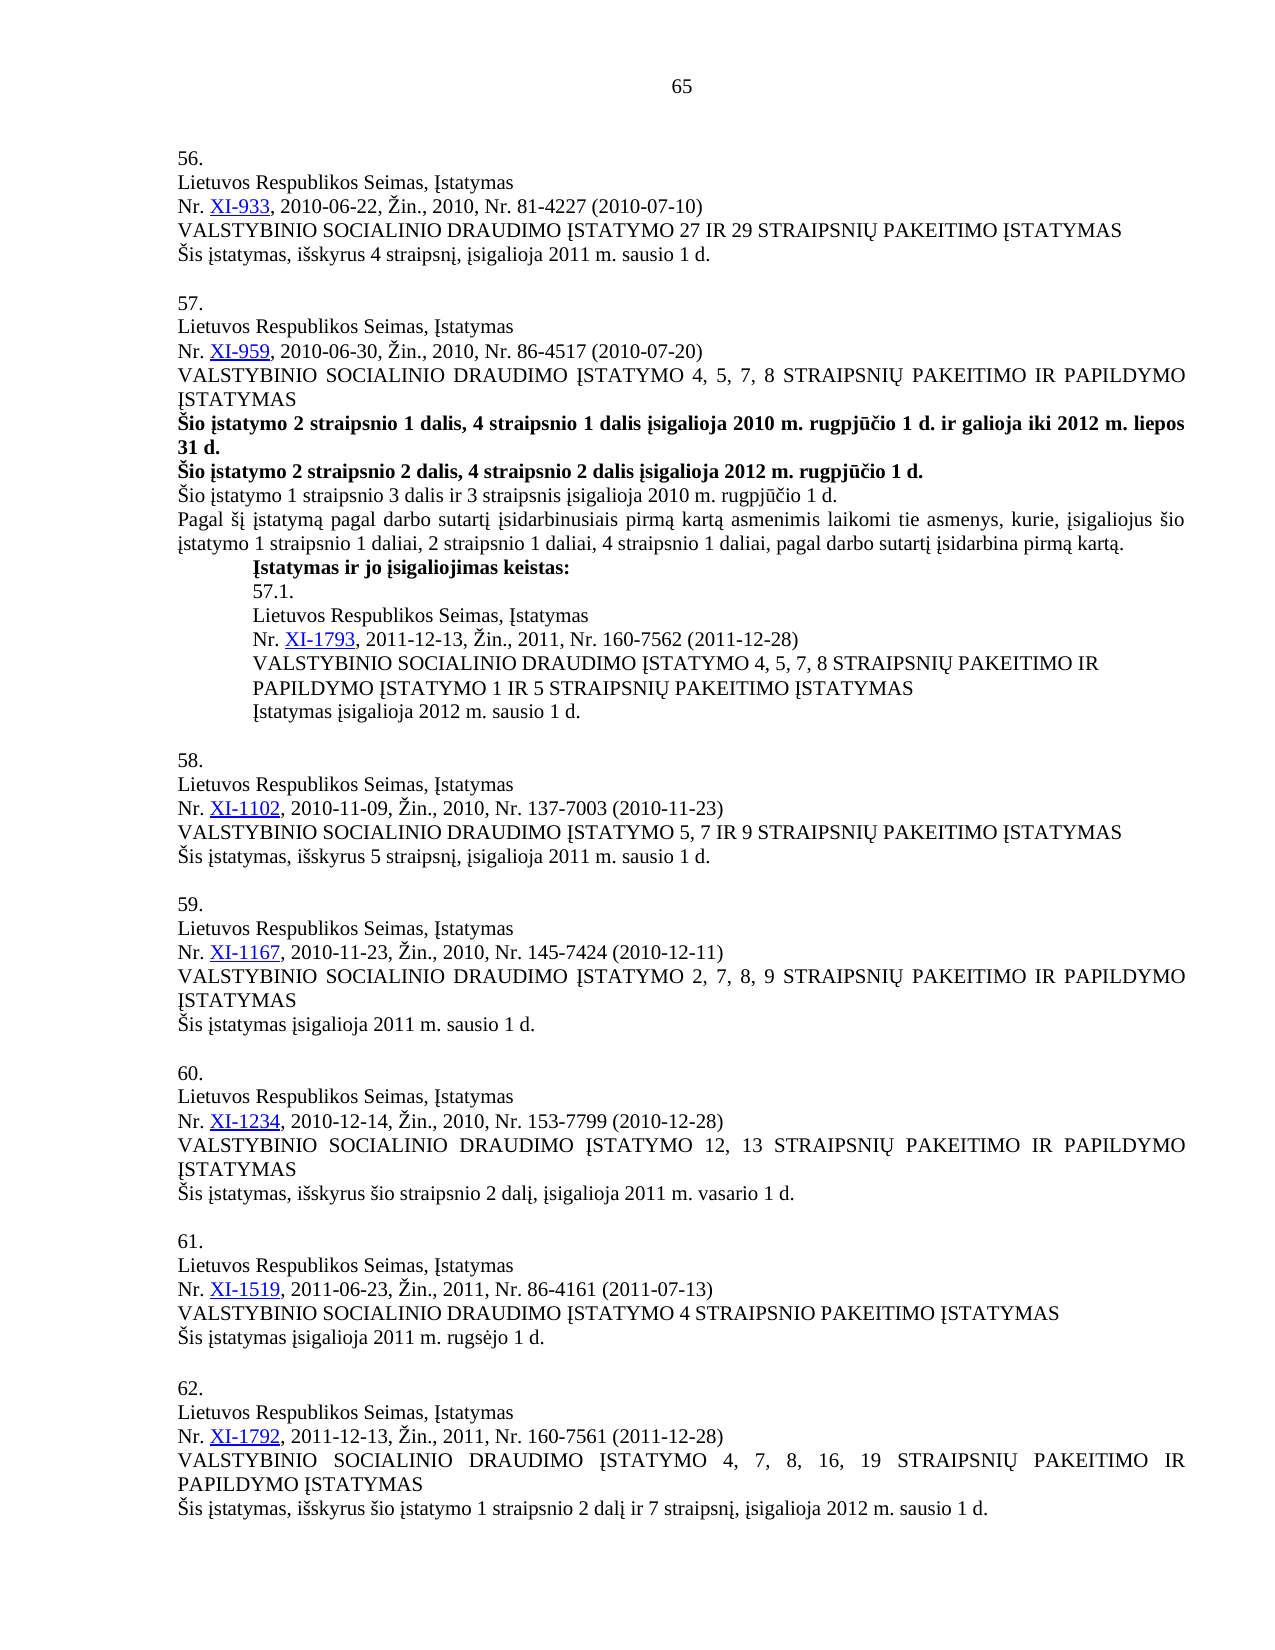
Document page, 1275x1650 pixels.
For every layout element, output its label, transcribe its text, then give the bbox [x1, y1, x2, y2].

text Šio įstatymo 1 straipsnio 3 dalis ir 3 straipsnis įsigalioja 2010 m. rugpjūčio 1 d. [177, 483, 1186, 507]
text 57.1. [177, 579, 1186, 603]
text Lietuvos Respublikos Seimas, Įstatymas [177, 1399, 1186, 1424]
text VALSTYBINIO SOCIALINIO DRAUDIMO ĮSTATYMO 4 STRAIPSNIO PAKEITIMO ĮSTATYMAS [177, 1301, 1186, 1325]
text Šis įstatymas, išskyrus šio straipsnio 2 dalį, įsigalioja 2011 m. vasario 1 d. [177, 1181, 1186, 1205]
text VALSTYBINIO SOCIALINIO DRAUDIMO ĮSTATYMO 27 IR 29 STRAIPSNIŲ PAKEITIMO ĮSTATYMAS [177, 218, 1186, 242]
text Nr. XI-1234, 2010-12-14, Žin., 2010, Nr. 153-7799 (2010-12-28) [177, 1108, 1186, 1133]
text VALSTYBINIO SOCIALINIO DRAUDIMO ĮSTATYMO 12, 13 STRAIPSNIŲ PAKEITIMO IR PAPILDYMO ĮSTATYMAS [177, 1133, 1186, 1181]
text VALSTYBINIO SOCIALINIO DRAUDIMO ĮSTATYMO 5, 7 IR 9 STRAIPSNIŲ PAKEITIMO ĮSTATYMAS [177, 820, 1186, 844]
text 60. [177, 1060, 1186, 1084]
text Įstatymas ir jo įsigaliojimas keistas: [177, 555, 1186, 579]
text Nr. XI-1102, 2010-11-09, Žin., 2010, Nr. 137-7003 (2010-11-23) [177, 796, 1186, 820]
text Nr. XI-933, 2010-06-22, Žin., 2010, Nr. 81-4227 (2010-07-10) [177, 194, 1186, 218]
text VALSTYBINIO SOCIALINIO DRAUDIMO ĮSTATYMO 4, 5, 7, 8 STRAIPSNIŲ PAKEITIMO IR PAPILDYMO ĮSTATYMAS [177, 363, 1186, 411]
text VALSTYBINIO SOCIALINIO DRAUDIMO ĮSTATYMO 2, 7, 8, 9 STRAIPSNIŲ PAKEITIMO IR PAPILDYMO ĮSTATYMAS [177, 964, 1186, 1012]
text Įstatymas įsigalioja 2012 m. sausio 1 d. [177, 699, 1186, 723]
text Lietuvos Respublikos Seimas, Įstatymas [177, 1084, 1186, 1108]
text Šis įstatymas, išskyrus 4 straipsnį, įsigalioja 2011 m. sausio 1 d. [177, 242, 1186, 266]
text Lietuvos Respublikos Seimas, Įstatymas [177, 916, 1186, 940]
text Nr. XI-1167, 2010-11-23, Žin., 2010, Nr. 145-7424 (2010-12-11) [177, 940, 1186, 964]
text 62. [177, 1376, 1186, 1399]
text Šis įstatymas, išskyrus šio įstatymo 1 straipsnio 2 dalį ir 7 straipsnį, įsigalioja 2012 m. sausio 1 d. [177, 1496, 1186, 1520]
text Nr. XI-959, 2010-06-30, Žin., 2010, Nr. 86-4517 (2010-07-20) [177, 338, 1186, 363]
text Nr. XI-1519, 2011-06-23, Žin., 2011, Nr. 86-4161 (2011-07-13) [177, 1277, 1186, 1301]
text Lietuvos Respublikos Seimas, Įstatymas [177, 1253, 1186, 1277]
text Šis įstatymas įsigalioja 2011 m. sausio 1 d. [177, 1012, 1186, 1036]
text Lietuvos Respublikos Seimas, Įstatymas [177, 314, 1186, 338]
text 56. [177, 146, 1186, 170]
text Šio įstatymo 2 straipsnio 1 dalis, 4 straipsnio 1 dalis įsigalioja 2010 m. rugpjūčio 1 d. ir galioja iki 2012 m. liepos 31 d. [177, 411, 1186, 459]
text 58. [177, 748, 1186, 772]
text 61. [177, 1229, 1186, 1253]
text Šio įstatymo 2 straipsnio 2 dalis, 4 straipsnio 2 dalis įsigalioja 2012 m. rugpjūčio 1 d. [177, 459, 1186, 483]
text Lietuvos Respublikos Seimas, Įstatymas [177, 772, 1186, 796]
text 57. [177, 290, 1186, 314]
text VALSTYBINIO SOCIALINIO DRAUDIMO ĮSTATYMO 4, 7, 8, 16, 19 STRAIPSNIŲ PAKEITIMO IR PAPILDYMO ĮSTATYMAS [177, 1448, 1186, 1496]
text 59. [177, 892, 1186, 916]
text Pagal šį įstatymą pagal darbo sutartį įsidarbinusiais pirmą kartą asmenimis laikomi tie asmenys, kurie, įsigaliojus šio įstatymo 1 straipsnio 1 daliai, 2 straipsnio 1 daliai, 4 straipsnio 1 daliai, pagal darbo sutartį įsidarbina pirmą kartą. [177, 507, 1186, 555]
text Šis įstatymas įsigalioja 2011 m. rugsėjo 1 d. [177, 1325, 1186, 1349]
text Nr. XI-1792, 2011-12-13, Žin., 2011, Nr. 160-7561 (2011-12-28) [177, 1424, 1186, 1448]
text Lietuvos Respublikos Seimas, Įstatymas [177, 170, 1186, 194]
text Šis įstatymas, išskyrus 5 straipsnį, įsigalioja 2011 m. sausio 1 d. [177, 844, 1186, 868]
text Nr. XI-1793, 2011-12-13, Žin., 2011, Nr. 160-7562 (2011-12-28) [177, 627, 1186, 651]
text VALSTYBINIO SOCIALINIO DRAUDIMO ĮSTATYMO 4, 5, 7, 8 STRAIPSNIŲ PAKEITIMO IR PAPILDYMO ĮSTATYMO 1 IR 5 STRAIPSNIŲ PAKEITIMO ĮSTATYMAS [252, 651, 1186, 699]
text Lietuvos Respublikos Seimas, Įstatymas [177, 603, 1186, 627]
